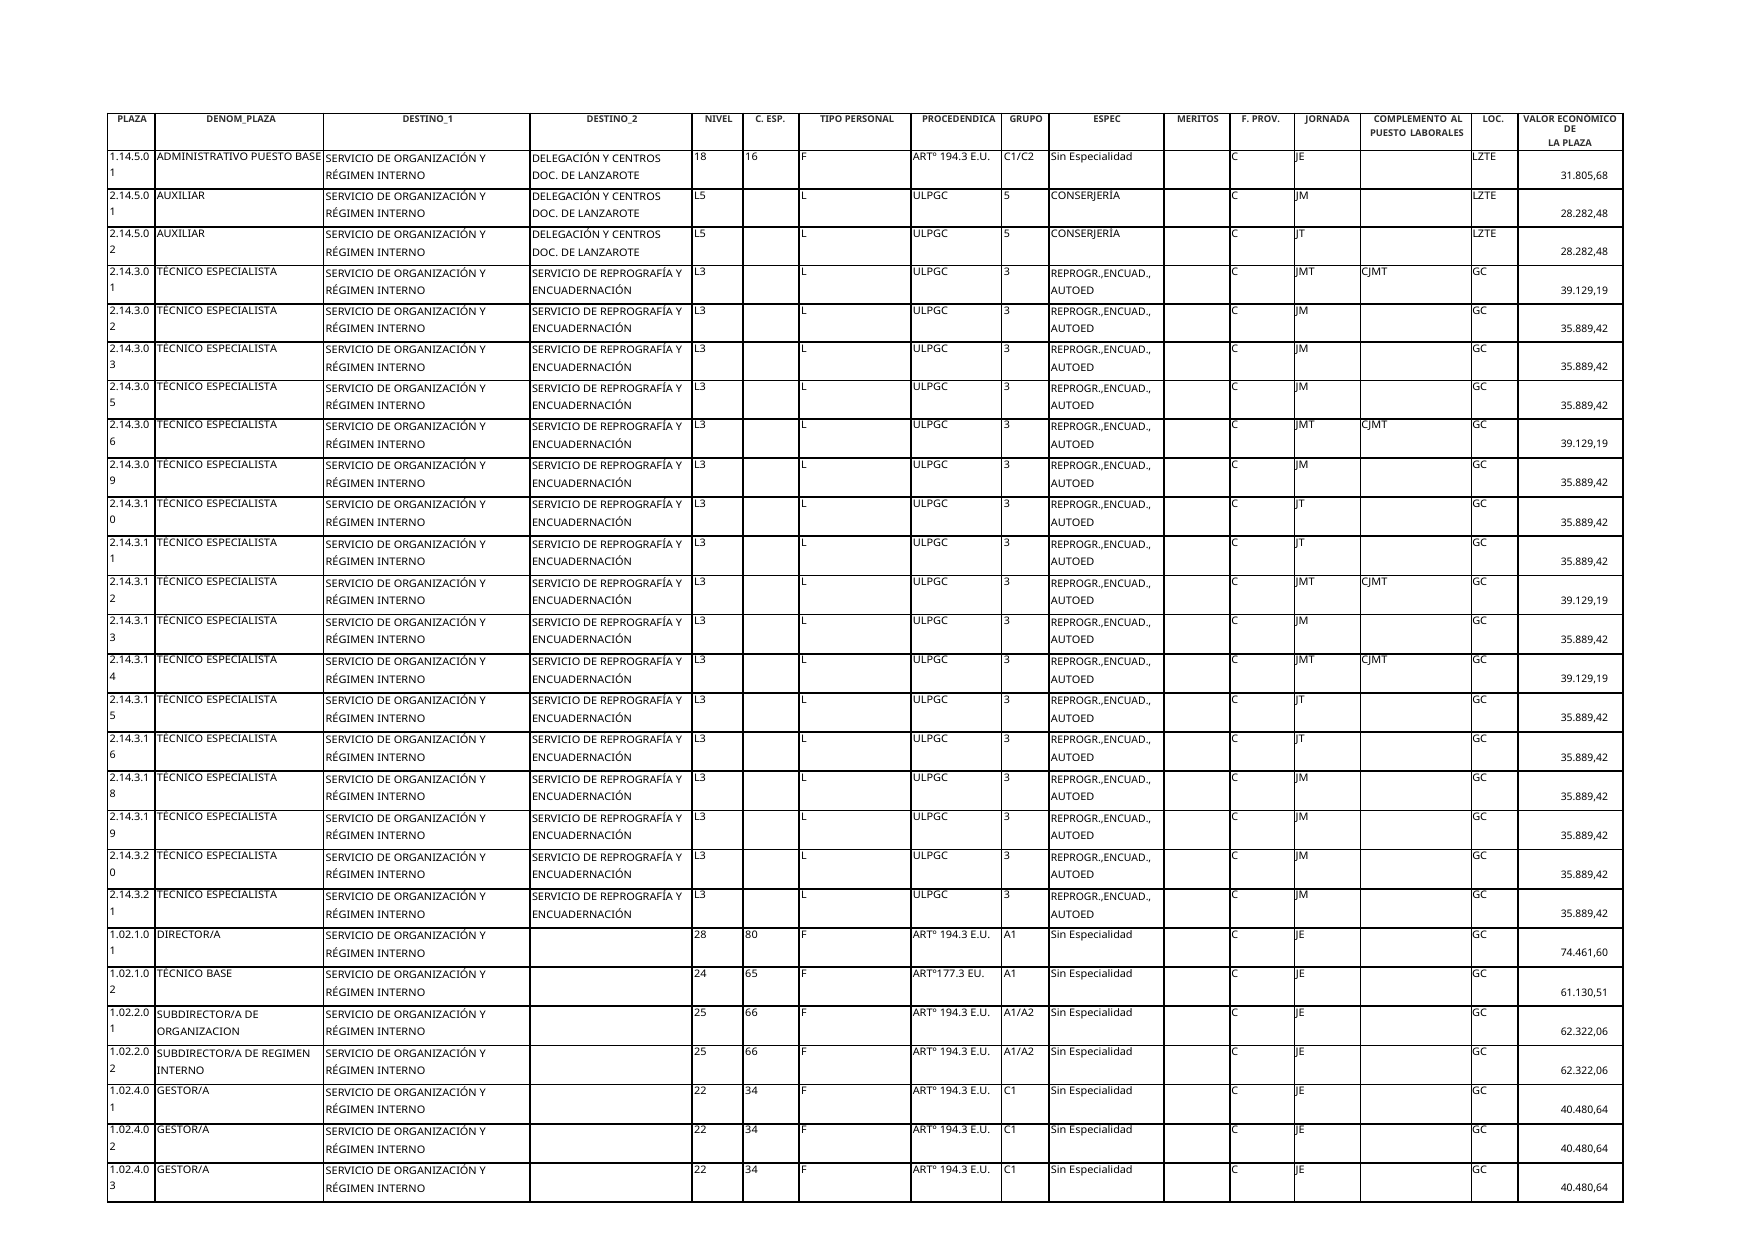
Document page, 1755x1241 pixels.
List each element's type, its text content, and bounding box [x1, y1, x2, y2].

table_cell GC [1472, 343, 1517, 379]
table_cell JMT [1295, 655, 1360, 692]
table_cell DELEGACIÓN Y CENTROS DOC. DE LANZAROTE [531, 228, 691, 264]
table_cell SERVICIO DE REPROGRAFÍA Y ENCUADERNACIÓN [531, 890, 691, 927]
table_cell 34 [744, 1125, 798, 1162]
table_header ESPEC [1050, 114, 1163, 149]
table_cell 39.129,19 [1519, 655, 1622, 692]
table_cell [1165, 811, 1229, 849]
table_cell 28.282,48 [1519, 190, 1622, 226]
table_cell [1361, 733, 1471, 770]
table_cell Sin Especialidad [1050, 151, 1163, 188]
table_cell JM [1295, 190, 1360, 226]
table_cell L3 [693, 615, 742, 653]
table_cell [1165, 929, 1229, 966]
table_cell L5 [693, 228, 742, 264]
table_cell 22 [693, 1164, 742, 1201]
table_cell 2.14.3.0 9 [108, 459, 154, 496]
table_cell [1165, 537, 1229, 574]
table_cell ULPGC [912, 305, 1001, 341]
table_cell L3 [693, 576, 742, 614]
table_cell 61.130,51 [1519, 968, 1622, 1005]
table_cell GC [1472, 655, 1517, 692]
table_cell [1361, 968, 1471, 1005]
table_cell A1/A2 [1002, 1007, 1048, 1044]
table_cell [531, 1007, 691, 1044]
table_cell [1165, 1125, 1229, 1162]
table_cell C [1231, 266, 1294, 303]
table_cell 3 [1002, 733, 1048, 770]
table_cell [744, 266, 798, 303]
table_cell [1361, 381, 1471, 418]
table_header VALOR ECONÓMICO DE LA PLAZA [1519, 114, 1622, 149]
table_cell L3 [693, 733, 742, 770]
table_cell 2.14.3.2 1 [108, 890, 154, 927]
table_cell [1165, 190, 1229, 226]
table_cell L3 [693, 811, 742, 849]
table_cell TÉCNICO ESPECIALISTA [156, 420, 323, 457]
table_cell C [1231, 151, 1294, 188]
table_cell REPROGR.,ENCUAD., AUTOED [1050, 772, 1163, 809]
table_cell L3 [693, 537, 742, 574]
table_header GRUPO [1002, 114, 1048, 149]
table_cell TÉCNICO ESPECIALISTA [156, 305, 323, 341]
table_cell JE [1295, 151, 1360, 188]
table_cell TÉCNICO ESPECIALISTA [156, 537, 323, 574]
table_cell SERVICIO DE ORGANIZACIÓN Y RÉGIMEN INTERNO [324, 890, 529, 927]
table_cell ULPGC [912, 266, 1001, 303]
table_cell 2.14.3.1 8 [108, 772, 154, 809]
table_cell 2.14.3.2 0 [108, 850, 154, 888]
table_cell A1 [1002, 968, 1048, 1005]
table_cell [744, 420, 798, 457]
table_cell 3 [1002, 343, 1048, 379]
table_cell ARTº 194.3 E.U. [912, 1046, 1001, 1084]
table_cell SERVICIO DE REPROGRAFÍA Y ENCUADERNACIÓN [531, 343, 691, 379]
table_cell 35.889,42 [1519, 498, 1622, 535]
table_cell C [1231, 305, 1294, 341]
table_cell JM [1295, 772, 1360, 809]
table_cell L5 [693, 190, 742, 226]
table_cell F [800, 929, 910, 966]
table_cell C1 [1002, 1164, 1048, 1201]
table_cell 39.129,19 [1519, 576, 1622, 614]
table_cell SERVICIO DE ORGANIZACIÓN Y RÉGIMEN INTERNO [324, 151, 529, 188]
table_cell L [800, 266, 910, 303]
table_header DENOM_PLAZA [156, 114, 323, 149]
table_cell REPROGR.,ENCUAD., AUTOED [1050, 305, 1163, 341]
table_cell JM [1295, 381, 1360, 418]
table_cell [1361, 890, 1471, 927]
table_cell 25 [693, 1007, 742, 1044]
table_cell C [1231, 772, 1294, 809]
table_cell ULPGC [912, 498, 1001, 535]
table_cell L3 [693, 890, 742, 927]
table_cell L3 [693, 498, 742, 535]
table_cell 2.14.3.1 1 [108, 537, 154, 574]
table_cell ULPGC [912, 733, 1001, 770]
table_cell SERVICIO DE REPROGRAFÍA Y ENCUADERNACIÓN [531, 694, 691, 731]
table_cell ARTº 194.3 E.U. [912, 929, 1001, 966]
table_cell ULPGC [912, 537, 1001, 574]
table_cell [1361, 190, 1471, 226]
table_cell L [800, 655, 910, 692]
table_cell C [1231, 381, 1294, 418]
table_cell 3 [1002, 381, 1048, 418]
table_cell GESTOR/A [156, 1125, 323, 1162]
table_cell [744, 576, 798, 614]
table_cell GC [1472, 929, 1517, 966]
table_cell [1165, 343, 1229, 379]
table_cell GC [1472, 305, 1517, 341]
table_cell TÉCNICO ESPECIALISTA [156, 694, 323, 731]
table_cell [744, 190, 798, 226]
table_cell 5 [1002, 228, 1048, 264]
table_cell SERVICIO DE ORGANIZACIÓN Y RÉGIMEN INTERNO [324, 811, 529, 849]
table_cell JM [1295, 890, 1360, 927]
table_cell TÉCNICO BASE [156, 968, 323, 1005]
table_cell L [800, 381, 910, 418]
table_cell ULPGC [912, 459, 1001, 496]
table_cell CONSERJERÍA [1050, 228, 1163, 264]
table_cell L3 [693, 420, 742, 457]
table_cell SERVICIO DE REPROGRAFÍA Y ENCUADERNACIÓN [531, 537, 691, 574]
table_cell GC [1472, 733, 1517, 770]
table_cell Sin Especialidad [1050, 929, 1163, 966]
table_cell 80 [744, 929, 798, 966]
table_cell [1165, 266, 1229, 303]
table_cell [1165, 420, 1229, 457]
table_cell REPROGR.,ENCUAD., AUTOED [1050, 694, 1163, 731]
table_cell F [800, 968, 910, 1005]
table_cell 28.282,48 [1519, 228, 1622, 264]
table_cell TÉCNICO ESPECIALISTA [156, 615, 323, 653]
table_cell JT [1295, 733, 1360, 770]
table_cell 35.889,42 [1519, 305, 1622, 341]
table_cell 39.129,19 [1519, 420, 1622, 457]
table_cell [744, 228, 798, 264]
table_cell 28 [693, 929, 742, 966]
table_cell 1.02.2.0 1 [108, 1007, 154, 1044]
table_cell ARTº 194.3 E.U. [912, 1007, 1001, 1044]
table_cell LZTE [1472, 228, 1517, 264]
table_cell SERVICIO DE ORGANIZACIÓN Y RÉGIMEN INTERNO [324, 1085, 529, 1123]
table_cell L [800, 459, 910, 496]
table_cell L3 [693, 381, 742, 418]
table_cell SERVICIO DE ORGANIZACIÓN Y RÉGIMEN INTERNO [324, 381, 529, 418]
table_cell [744, 655, 798, 692]
table_cell ARTº 194.3 E.U. [912, 1125, 1001, 1162]
table_cell [1361, 1085, 1471, 1123]
table_cell REPROGR.,ENCUAD., AUTOED [1050, 655, 1163, 692]
table_cell GC [1472, 1085, 1517, 1123]
table_cell L3 [693, 850, 742, 888]
table_cell CJMT [1361, 266, 1471, 303]
table_cell ULPGC [912, 343, 1001, 379]
table_cell 22 [693, 1085, 742, 1123]
table_cell TÉCNICO ESPECIALISTA [156, 266, 323, 303]
table_cell [1361, 1007, 1471, 1044]
table_cell AUXILIAR [156, 190, 323, 226]
table_cell Sin Especialidad [1050, 1164, 1163, 1201]
table_cell ARTº 194.3 E.U. [912, 1164, 1001, 1201]
table_cell 3 [1002, 537, 1048, 574]
table_cell 39.129,19 [1519, 266, 1622, 303]
table_cell C [1231, 890, 1294, 927]
table_cell CJMT [1361, 420, 1471, 457]
table_header TIPO PERSONAL [800, 114, 910, 149]
table_cell 2.14.3.1 9 [108, 811, 154, 849]
table_cell L [800, 228, 910, 264]
table_header DESTINO_2 [531, 114, 691, 149]
table_cell GC [1472, 576, 1517, 614]
table_cell [1361, 228, 1471, 264]
table_cell 3 [1002, 890, 1048, 927]
table_cell [531, 1085, 691, 1123]
table_header F. PROV. [1231, 114, 1294, 149]
table_cell [1165, 1007, 1229, 1044]
table_cell 35.889,42 [1519, 537, 1622, 574]
table_cell F [800, 1046, 910, 1084]
table_cell REPROGR.,ENCUAD., AUTOED [1050, 420, 1163, 457]
table_cell JT [1295, 537, 1360, 574]
table_cell L3 [693, 266, 742, 303]
table_cell ULPGC [912, 811, 1001, 849]
table_header PROCEDENDICA [912, 114, 1001, 149]
table_cell [1361, 1046, 1471, 1084]
table_cell L [800, 615, 910, 653]
table_cell SERVICIO DE ORGANIZACIÓN Y RÉGIMEN INTERNO [324, 655, 529, 692]
table_cell L3 [693, 655, 742, 692]
table_cell [1165, 850, 1229, 888]
table_cell [1165, 772, 1229, 809]
table_cell [1361, 151, 1471, 188]
table_cell ULPGC [912, 420, 1001, 457]
table_cell REPROGR.,ENCUAD., AUTOED [1050, 811, 1163, 849]
table_cell 18 [693, 151, 742, 188]
table_cell C [1231, 190, 1294, 226]
table_cell JM [1295, 343, 1360, 379]
table_cell TÉCNICO ESPECIALISTA [156, 733, 323, 770]
table_cell C [1231, 811, 1294, 849]
table_cell 2.14.3.0 6 [108, 420, 154, 457]
table_cell C [1231, 537, 1294, 574]
table_cell [1361, 772, 1471, 809]
table_cell [744, 615, 798, 653]
table_cell C [1231, 968, 1294, 1005]
table_cell 3 [1002, 266, 1048, 303]
table_cell SERVICIO DE REPROGRAFÍA Y ENCUADERNACIÓN [531, 576, 691, 614]
table_cell C [1231, 694, 1294, 731]
table_cell SERVICIO DE ORGANIZACIÓN Y RÉGIMEN INTERNO [324, 420, 529, 457]
table_cell [1165, 151, 1229, 188]
table_cell ULPGC [912, 190, 1001, 226]
table_cell 35.889,42 [1519, 459, 1622, 496]
table_cell [744, 733, 798, 770]
table_cell SERVICIO DE ORGANIZACIÓN Y RÉGIMEN INTERNO [324, 190, 529, 226]
table_cell [1165, 1046, 1229, 1084]
table_header MERITOS [1165, 114, 1229, 149]
table_cell C [1231, 1085, 1294, 1123]
table_cell [1361, 498, 1471, 535]
table_cell Sin Especialidad [1050, 1007, 1163, 1044]
table_cell C [1231, 1125, 1294, 1162]
table_cell Sin Especialidad [1050, 1046, 1163, 1084]
table_cell C [1231, 576, 1294, 614]
table_cell [1165, 655, 1229, 692]
table_cell SUBDIRECTOR/A DE ORGANIZACION [156, 1007, 323, 1044]
table_cell L [800, 733, 910, 770]
table_cell GC [1472, 1164, 1517, 1201]
table_cell [744, 772, 798, 809]
table_cell 1.02.4.0 1 [108, 1085, 154, 1123]
table_cell DIRECTOR/A [156, 929, 323, 966]
table_cell GC [1472, 615, 1517, 653]
table_cell C [1231, 929, 1294, 966]
table_cell GC [1472, 850, 1517, 888]
table_cell 3 [1002, 420, 1048, 457]
table_cell TÉCNICO ESPECIALISTA [156, 772, 323, 809]
table_cell 1.14.5.0 1 [108, 151, 154, 188]
table_cell GESTOR/A [156, 1164, 323, 1201]
table_cell SERVICIO DE REPROGRAFÍA Y ENCUADERNACIÓN [531, 772, 691, 809]
table_cell LZTE [1472, 190, 1517, 226]
table_cell [1165, 1085, 1229, 1123]
table_cell Sin Especialidad [1050, 968, 1163, 1005]
table_cell GC [1472, 1007, 1517, 1044]
table_cell 3 [1002, 850, 1048, 888]
table_cell L [800, 890, 910, 927]
table_cell C [1231, 850, 1294, 888]
table_cell C1 [1002, 1085, 1048, 1123]
table_cell 2.14.5.0 1 [108, 190, 154, 226]
table_header DESTINO_1 [324, 114, 529, 149]
table_cell CJMT [1361, 655, 1471, 692]
table_cell GC [1472, 381, 1517, 418]
table_cell JE [1295, 968, 1360, 1005]
table_cell ULPGC [912, 228, 1001, 264]
table_cell ULPGC [912, 850, 1001, 888]
table_cell [1361, 459, 1471, 496]
table_cell 1.02.1.0 1 [108, 929, 154, 966]
table_cell F [800, 1125, 910, 1162]
table_cell JM [1295, 305, 1360, 341]
table_cell 3 [1002, 655, 1048, 692]
table_cell GC [1472, 1125, 1517, 1162]
table_cell F [800, 151, 910, 188]
table_cell ULPGC [912, 890, 1001, 927]
table_cell A1/A2 [1002, 1046, 1048, 1084]
table_cell [744, 343, 798, 379]
table_cell [1361, 1125, 1471, 1162]
table_cell [1165, 228, 1229, 264]
table_cell 2.14.3.0 5 [108, 381, 154, 418]
table_cell L3 [693, 772, 742, 809]
table_cell JT [1295, 694, 1360, 731]
table_cell 22 [693, 1125, 742, 1162]
table_cell SERVICIO DE ORGANIZACIÓN Y RÉGIMEN INTERNO [324, 537, 529, 574]
table_cell SERVICIO DE REPROGRAFÍA Y ENCUADERNACIÓN [531, 381, 691, 418]
table_cell SERVICIO DE REPROGRAFÍA Y ENCUADERNACIÓN [531, 459, 691, 496]
table_cell GESTOR/A [156, 1085, 323, 1123]
table_cell 3 [1002, 498, 1048, 535]
table_cell [1361, 850, 1471, 888]
table_cell GC [1472, 772, 1517, 809]
table_cell SERVICIO DE ORGANIZACIÓN Y RÉGIMEN INTERNO [324, 1125, 529, 1162]
table_cell DELEGACIÓN Y CENTROS DOC. DE LANZAROTE [531, 151, 691, 188]
table_cell SERVICIO DE ORGANIZACIÓN Y RÉGIMEN INTERNO [324, 459, 529, 496]
table_cell SERVICIO DE REPROGRAFÍA Y ENCUADERNACIÓN [531, 498, 691, 535]
table_cell SERVICIO DE ORGANIZACIÓN Y RÉGIMEN INTERNO [324, 615, 529, 653]
table_cell LZTE [1472, 151, 1517, 188]
table_cell [1165, 890, 1229, 927]
table_cell 1.02.1.0 2 [108, 968, 154, 1005]
table_cell AUXILIAR [156, 228, 323, 264]
table_cell SERVICIO DE ORGANIZACIÓN Y RÉGIMEN INTERNO [324, 498, 529, 535]
table_cell [531, 1046, 691, 1084]
table_cell 2.14.3.1 5 [108, 694, 154, 731]
table_cell [744, 694, 798, 731]
table_cell 35.889,42 [1519, 772, 1622, 809]
table_cell GC [1472, 420, 1517, 457]
table_cell F [800, 1164, 910, 1201]
table_header LOC. [1472, 114, 1517, 149]
table_cell L [800, 305, 910, 341]
table_cell SERVICIO DE ORGANIZACIÓN Y RÉGIMEN INTERNO [324, 1007, 529, 1044]
table_cell C [1231, 655, 1294, 692]
table_cell JE [1295, 1125, 1360, 1162]
table_cell JT [1295, 228, 1360, 264]
table_cell REPROGR.,ENCUAD., AUTOED [1050, 850, 1163, 888]
table_cell 2.14.3.1 2 [108, 576, 154, 614]
table_cell CONSERJERÍA [1050, 190, 1163, 226]
table_cell [744, 850, 798, 888]
table_cell [531, 929, 691, 966]
table_cell TÉCNICO ESPECIALISTA [156, 343, 323, 379]
table_cell 2.14.3.0 2 [108, 305, 154, 341]
table_cell 2.14.3.1 4 [108, 655, 154, 692]
table_cell 62.322,06 [1519, 1007, 1622, 1044]
table_cell 3 [1002, 305, 1048, 341]
table_cell 1.02.4.0 2 [108, 1125, 154, 1162]
table_cell ULPGC [912, 772, 1001, 809]
table_cell 34 [744, 1164, 798, 1201]
table_cell [531, 1164, 691, 1201]
table_cell ULPGC [912, 615, 1001, 653]
table_cell SERVICIO DE ORGANIZACIÓN Y RÉGIMEN INTERNO [324, 1164, 529, 1201]
table_cell REPROGR.,ENCUAD., AUTOED [1050, 890, 1163, 927]
table_cell 40.480,64 [1519, 1125, 1622, 1162]
table_cell JMT [1295, 266, 1360, 303]
table_cell [1165, 459, 1229, 496]
table_cell SERVICIO DE REPROGRAFÍA Y ENCUADERNACIÓN [531, 615, 691, 653]
table_cell TÉCNICO ESPECIALISTA [156, 850, 323, 888]
table_cell SERVICIO DE REPROGRAFÍA Y ENCUADERNACIÓN [531, 266, 691, 303]
table_cell SERVICIO DE REPROGRAFÍA Y ENCUADERNACIÓN [531, 811, 691, 849]
table_cell Sin Especialidad [1050, 1085, 1163, 1123]
table_cell C1 [1002, 1125, 1048, 1162]
table_cell JE [1295, 1085, 1360, 1123]
table_cell SERVICIO DE ORGANIZACIÓN Y RÉGIMEN INTERNO [324, 305, 529, 341]
table_cell 3 [1002, 694, 1048, 731]
table_cell [744, 498, 798, 535]
table_cell C [1231, 420, 1294, 457]
table_cell L [800, 343, 910, 379]
table_header C. ESP. [744, 114, 798, 149]
table_cell 2.14.5.0 2 [108, 228, 154, 264]
table_cell [1165, 1164, 1229, 1201]
table_cell TÉCNICO ESPECIALISTA [156, 655, 323, 692]
table_cell 66 [744, 1046, 798, 1084]
table_cell 35.889,42 [1519, 850, 1622, 888]
table_cell REPROGR.,ENCUAD., AUTOED [1050, 576, 1163, 614]
table_cell [1361, 343, 1471, 379]
table_cell DELEGACIÓN Y CENTROS DOC. DE LANZAROTE [531, 190, 691, 226]
table_cell ULPGC [912, 694, 1001, 731]
table_cell 65 [744, 968, 798, 1005]
table_cell SERVICIO DE ORGANIZACIÓN Y RÉGIMEN INTERNO [324, 694, 529, 731]
table_cell [744, 305, 798, 341]
table_cell 35.889,42 [1519, 890, 1622, 927]
table_cell 24 [693, 968, 742, 1005]
table_cell [744, 459, 798, 496]
table_cell JM [1295, 850, 1360, 888]
table_cell F [800, 1007, 910, 1044]
table_cell JE [1295, 1007, 1360, 1044]
table_cell [744, 381, 798, 418]
table_cell TÉCNICO ESPECIALISTA [156, 459, 323, 496]
table_cell TÉCNICO ESPECIALISTA [156, 576, 323, 614]
table_cell L [800, 576, 910, 614]
table_cell 74.461,60 [1519, 929, 1622, 966]
table_cell [1165, 576, 1229, 614]
table_cell ARTº 194.3 E.U. [912, 151, 1001, 188]
table_cell SUBDIRECTOR/A DE REGIMEN INTERNO [156, 1046, 323, 1084]
table_cell 3 [1002, 811, 1048, 849]
table_cell 25 [693, 1046, 742, 1084]
table_cell SERVICIO DE ORGANIZACIÓN Y RÉGIMEN INTERNO [324, 850, 529, 888]
table_cell SERVICIO DE ORGANIZACIÓN Y RÉGIMEN INTERNO [324, 576, 529, 614]
table_cell [744, 811, 798, 849]
table_cell C [1231, 1046, 1294, 1084]
table_cell [1165, 615, 1229, 653]
table_cell GC [1472, 1046, 1517, 1084]
table_cell SERVICIO DE ORGANIZACIÓN Y RÉGIMEN INTERNO [324, 343, 529, 379]
table_cell REPROGR.,ENCUAD., AUTOED [1050, 266, 1163, 303]
table_cell JE [1295, 1046, 1360, 1084]
table_cell 3 [1002, 772, 1048, 809]
table_cell 35.889,42 [1519, 343, 1622, 379]
table_cell [744, 890, 798, 927]
table_cell 2.14.3.1 6 [108, 733, 154, 770]
table_cell 62.322,06 [1519, 1046, 1622, 1084]
table_header NIVEL [693, 114, 742, 149]
table_cell SERVICIO DE ORGANIZACIÓN Y RÉGIMEN INTERNO [324, 772, 529, 809]
table_cell [531, 968, 691, 1005]
table_cell 40.480,64 [1519, 1085, 1622, 1123]
table_cell 3 [1002, 615, 1048, 653]
table_cell [1165, 498, 1229, 535]
table_cell [531, 1125, 691, 1162]
table_cell GC [1472, 459, 1517, 496]
table_cell JT [1295, 498, 1360, 535]
table_cell SERVICIO DE ORGANIZACIÓN Y RÉGIMEN INTERNO [324, 733, 529, 770]
table_header COMPLEMENTO AL PUESTO LABORALES [1361, 114, 1471, 149]
table_cell C [1231, 1007, 1294, 1044]
table_cell 35.889,42 [1519, 811, 1622, 849]
table_cell F [800, 1085, 910, 1123]
table_cell GC [1472, 266, 1517, 303]
table_cell REPROGR.,ENCUAD., AUTOED [1050, 459, 1163, 496]
table_cell L [800, 420, 910, 457]
table_cell ARTº177.3 EU. [912, 968, 1001, 1005]
table_cell 2.14.3.0 1 [108, 266, 154, 303]
table_cell TÉCNICO ESPECIALISTA [156, 381, 323, 418]
table_cell C [1231, 498, 1294, 535]
table_cell C [1231, 228, 1294, 264]
table_cell 1.02.2.0 2 [108, 1046, 154, 1084]
table_cell SERVICIO DE REPROGRAFÍA Y ENCUADERNACIÓN [531, 850, 691, 888]
table_cell C [1231, 459, 1294, 496]
table_cell ADMINISTRATIVO PUESTO BASE [156, 151, 323, 188]
table_cell JM [1295, 459, 1360, 496]
table_cell TÉCNICO ESPECIALISTA [156, 890, 323, 927]
table_cell GC [1472, 694, 1517, 731]
table_cell [1165, 968, 1229, 1005]
table_cell JMT [1295, 576, 1360, 614]
table_cell SERVICIO DE REPROGRAFÍA Y ENCUADERNACIÓN [531, 420, 691, 457]
table_cell C [1231, 733, 1294, 770]
table_cell TÉCNICO ESPECIALISTA [156, 498, 323, 535]
table_cell [1361, 811, 1471, 849]
table_cell A1 [1002, 929, 1048, 966]
table_cell 40.480,64 [1519, 1164, 1622, 1201]
table_cell ULPGC [912, 381, 1001, 418]
table_cell [744, 537, 798, 574]
table_cell REPROGR.,ENCUAD., AUTOED [1050, 615, 1163, 653]
table_cell [1165, 733, 1229, 770]
table_cell ULPGC [912, 576, 1001, 614]
table_cell CJMT [1361, 576, 1471, 614]
table_cell 35.889,42 [1519, 694, 1622, 731]
table_cell SERVICIO DE REPROGRAFÍA Y ENCUADERNACIÓN [531, 305, 691, 341]
table_cell SERVICIO DE ORGANIZACIÓN Y RÉGIMEN INTERNO [324, 929, 529, 966]
table_cell TÉCNICO ESPECIALISTA [156, 811, 323, 849]
table_cell [1361, 305, 1471, 341]
table_cell [1361, 694, 1471, 731]
table_cell GC [1472, 890, 1517, 927]
table_cell ULPGC [912, 655, 1001, 692]
table_cell L [800, 498, 910, 535]
table_cell 2.14.3.0 3 [108, 343, 154, 379]
table_cell GC [1472, 498, 1517, 535]
table_cell 34 [744, 1085, 798, 1123]
table_cell 35.889,42 [1519, 615, 1622, 653]
table_cell GC [1472, 968, 1517, 1005]
table_cell L [800, 850, 910, 888]
table_cell JMT [1295, 420, 1360, 457]
table_cell REPROGR.,ENCUAD., AUTOED [1050, 343, 1163, 379]
table_cell REPROGR.,ENCUAD., AUTOED [1050, 381, 1163, 418]
table_cell SERVICIO DE ORGANIZACIÓN Y RÉGIMEN INTERNO [324, 968, 529, 1005]
table_cell SERVICIO DE ORGANIZACIÓN Y RÉGIMEN INTERNO [324, 266, 529, 303]
table_cell [1165, 305, 1229, 341]
table_cell [1361, 537, 1471, 574]
table_cell L [800, 811, 910, 849]
table_cell [1361, 615, 1471, 653]
table_cell C [1231, 343, 1294, 379]
table_cell L3 [693, 305, 742, 341]
table_cell REPROGR.,ENCUAD., AUTOED [1050, 537, 1163, 574]
table_cell L3 [693, 694, 742, 731]
table_cell L [800, 694, 910, 731]
table_cell [1361, 929, 1471, 966]
table_cell 35.889,42 [1519, 733, 1622, 770]
table_cell REPROGR.,ENCUAD., AUTOED [1050, 733, 1163, 770]
table_header PLAZA [108, 114, 154, 149]
table_cell GC [1472, 811, 1517, 849]
table_cell JM [1295, 615, 1360, 653]
table_cell L [800, 537, 910, 574]
table_cell [1165, 694, 1229, 731]
table_cell C [1231, 1164, 1294, 1201]
table_cell SERVICIO DE REPROGRAFÍA Y ENCUADERNACIÓN [531, 655, 691, 692]
table_cell C [1231, 615, 1294, 653]
table_cell SERVICIO DE ORGANIZACIÓN Y RÉGIMEN INTERNO [324, 1046, 529, 1084]
table_cell [1361, 1164, 1471, 1201]
table_cell ARTº 194.3 E.U. [912, 1085, 1001, 1123]
table_cell C1/C2 [1002, 151, 1048, 188]
table_cell [1165, 381, 1229, 418]
table_cell REPROGR.,ENCUAD., AUTOED [1050, 498, 1163, 535]
table_cell 2.14.3.1 3 [108, 615, 154, 653]
table_cell 2.14.3.1 0 [108, 498, 154, 535]
table_cell SERVICIO DE REPROGRAFÍA Y ENCUADERNACIÓN [531, 733, 691, 770]
table_cell JE [1295, 1164, 1360, 1201]
table_cell 3 [1002, 459, 1048, 496]
table_cell 5 [1002, 190, 1048, 226]
table_cell SERVICIO DE ORGANIZACIÓN Y RÉGIMEN INTERNO [324, 228, 529, 264]
table_cell 1.02.4.0 3 [108, 1164, 154, 1201]
table_header JORNADA [1295, 114, 1360, 149]
table_cell GC [1472, 537, 1517, 574]
table_cell Sin Especialidad [1050, 1125, 1163, 1162]
table_cell 66 [744, 1007, 798, 1044]
table_cell 35.889,42 [1519, 381, 1622, 418]
table_cell JM [1295, 811, 1360, 849]
table_cell L [800, 190, 910, 226]
table_cell 31.805,68 [1519, 151, 1622, 188]
table_cell L [800, 772, 910, 809]
table_cell L3 [693, 459, 742, 496]
table_cell JE [1295, 929, 1360, 966]
table_cell L3 [693, 343, 742, 379]
table_cell 16 [744, 151, 798, 188]
table_cell 3 [1002, 576, 1048, 614]
